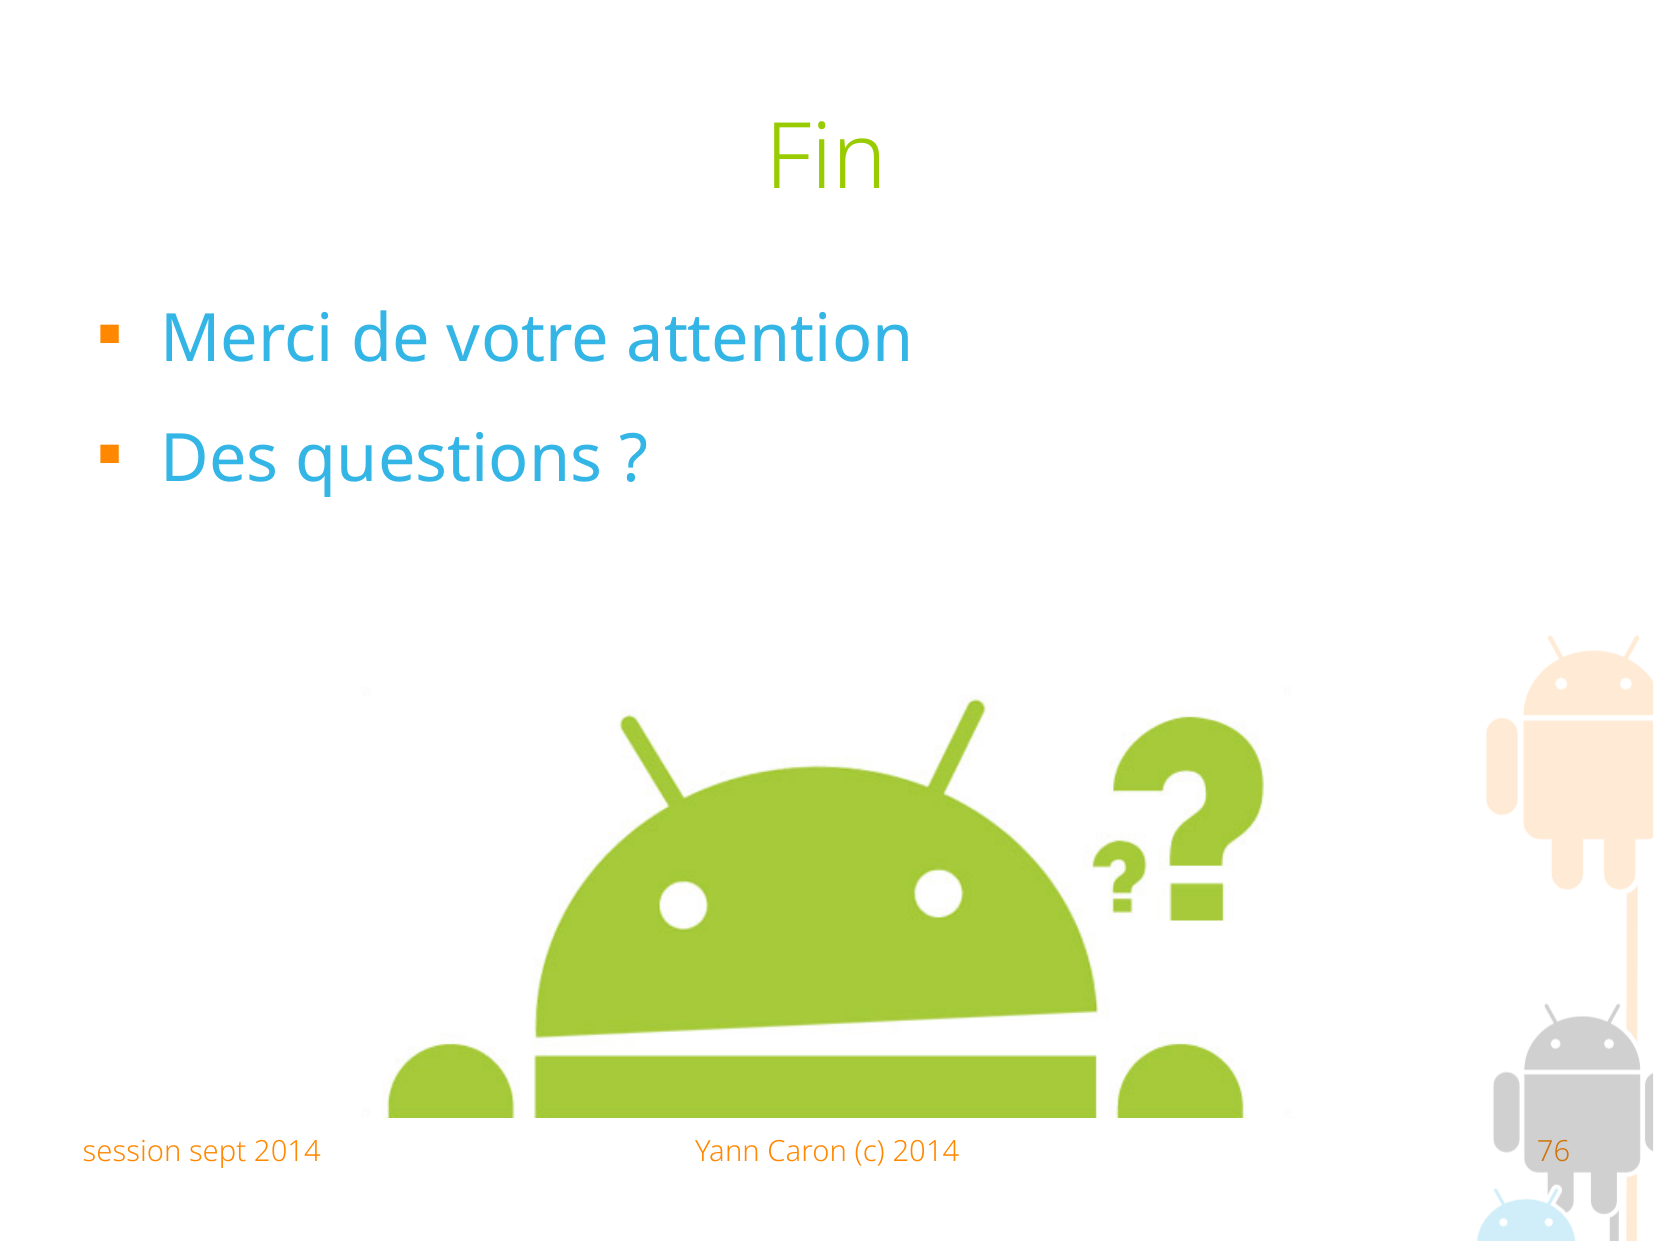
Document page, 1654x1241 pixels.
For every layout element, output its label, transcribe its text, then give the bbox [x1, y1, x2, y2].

list Merci de votre attention Des questions ? [82, 290, 1571, 1010]
picture [240, 423, 1654, 1241]
title Fin [82, 49, 1571, 257]
